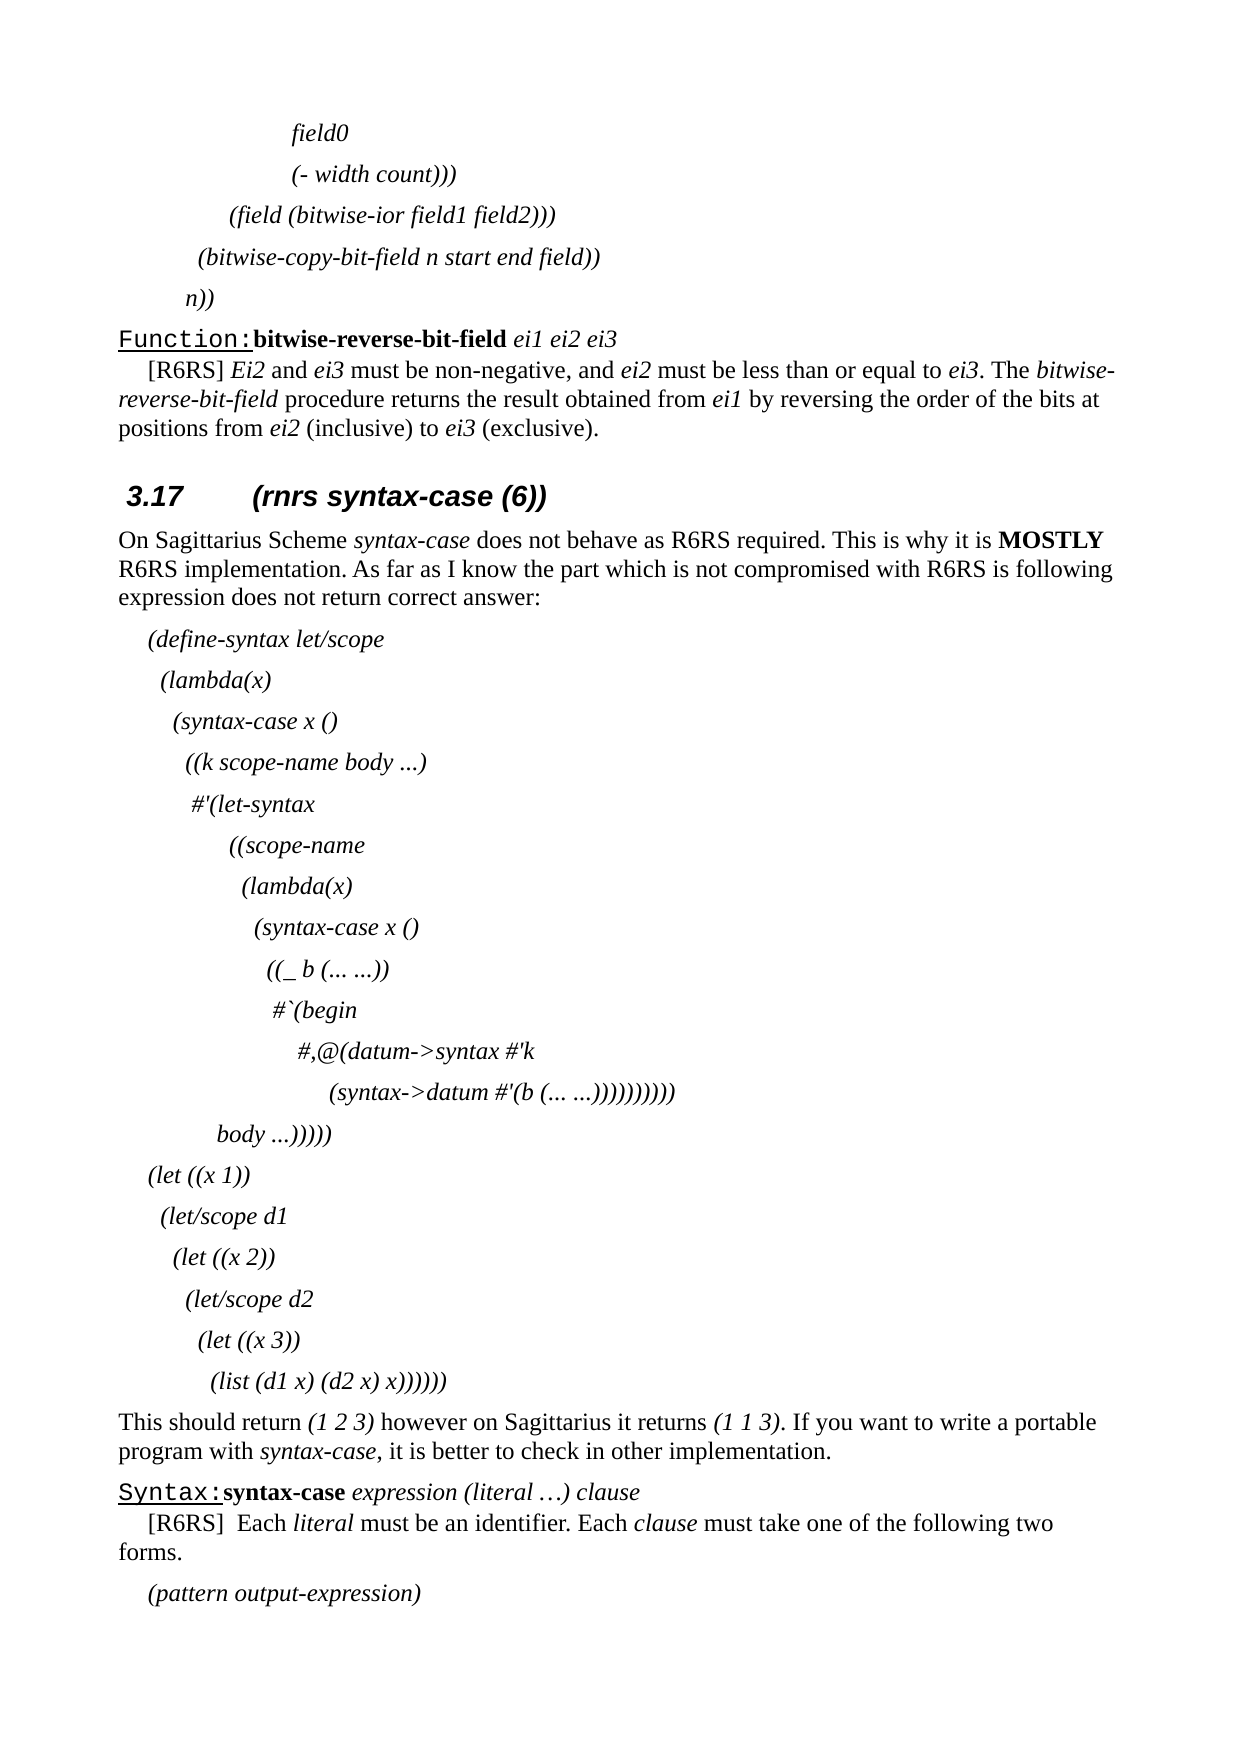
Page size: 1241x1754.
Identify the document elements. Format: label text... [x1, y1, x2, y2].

text (syntax->datum #'(b (... ...)))))))))) [118, 1077, 1122, 1106]
text (let ((x 1)) [118, 1160, 1122, 1189]
text (let/scope d1 [118, 1201, 1122, 1230]
text n)) [118, 283, 1122, 312]
text ((k scope-name body ...) [118, 747, 1122, 776]
subtitle (rnrs syntax-case (6)) [118, 479, 1122, 512]
text (field (bitwise-ior field1 field2))) [118, 201, 1122, 229]
text #,@(datum->syntax #'k [118, 1036, 1122, 1065]
text field0 [118, 118, 1122, 147]
text ((_ b (... ...)) [118, 954, 1122, 982]
text (let/scope d2 [118, 1284, 1122, 1312]
text #'(let-syntax [118, 789, 1122, 817]
text (let ((x 3)) [118, 1325, 1122, 1354]
text #`(begin [118, 995, 1122, 1024]
text (list (d1 x) (d2 x) x)))))) [118, 1366, 1122, 1395]
text (syntax-case x () [118, 706, 1122, 735]
text (lambda(x) [118, 665, 1122, 694]
text Syntax:syntax-case expression (literal …) clause [118, 1477, 1122, 1508]
text (define-syntax let/scope [118, 624, 1122, 652]
text (bitwise-copy-bit-field n start end field)) [118, 242, 1122, 271]
text body ...))))) [118, 1119, 1122, 1147]
text ((scope-name [118, 830, 1122, 859]
text (pattern output-expression) [118, 1578, 1122, 1607]
text This should return (1 2 3) however on Sagittarius it returns (1 1 3). If you want to write a portable program with syntax-case, it is better to check in other implementation. [118, 1407, 1122, 1465]
text (lambda(x) [118, 871, 1122, 900]
text (- width count))) [118, 159, 1122, 188]
text Function:bitwise-reverse-bit-field ei1 ei2 ei3 [118, 324, 1122, 355]
text (let ((x 2)) [118, 1242, 1122, 1271]
text [R6RS] Each literal must be an identifier. Each clause must take one of the following two forms. [118, 1508, 1122, 1566]
text (syntax-case x () [118, 912, 1122, 941]
text On Sagittarius Scheme syntax-case does not behave as R6RS required. This is why it is MOSTLY R6RS implementation. As far as I know the part which is not compromised with R6RS is following expression does not return correct answer: [118, 525, 1122, 611]
text [R6RS] Ei2 and ei3 must be non-negative, and ei2 must be less than or equal to ei3. The bitwise-reverse-bit-field procedure returns the result obtained from ei1 by reversing the order of the bits at positions from ei2 (inclusive) to ei3 (exclusive). [118, 355, 1122, 441]
